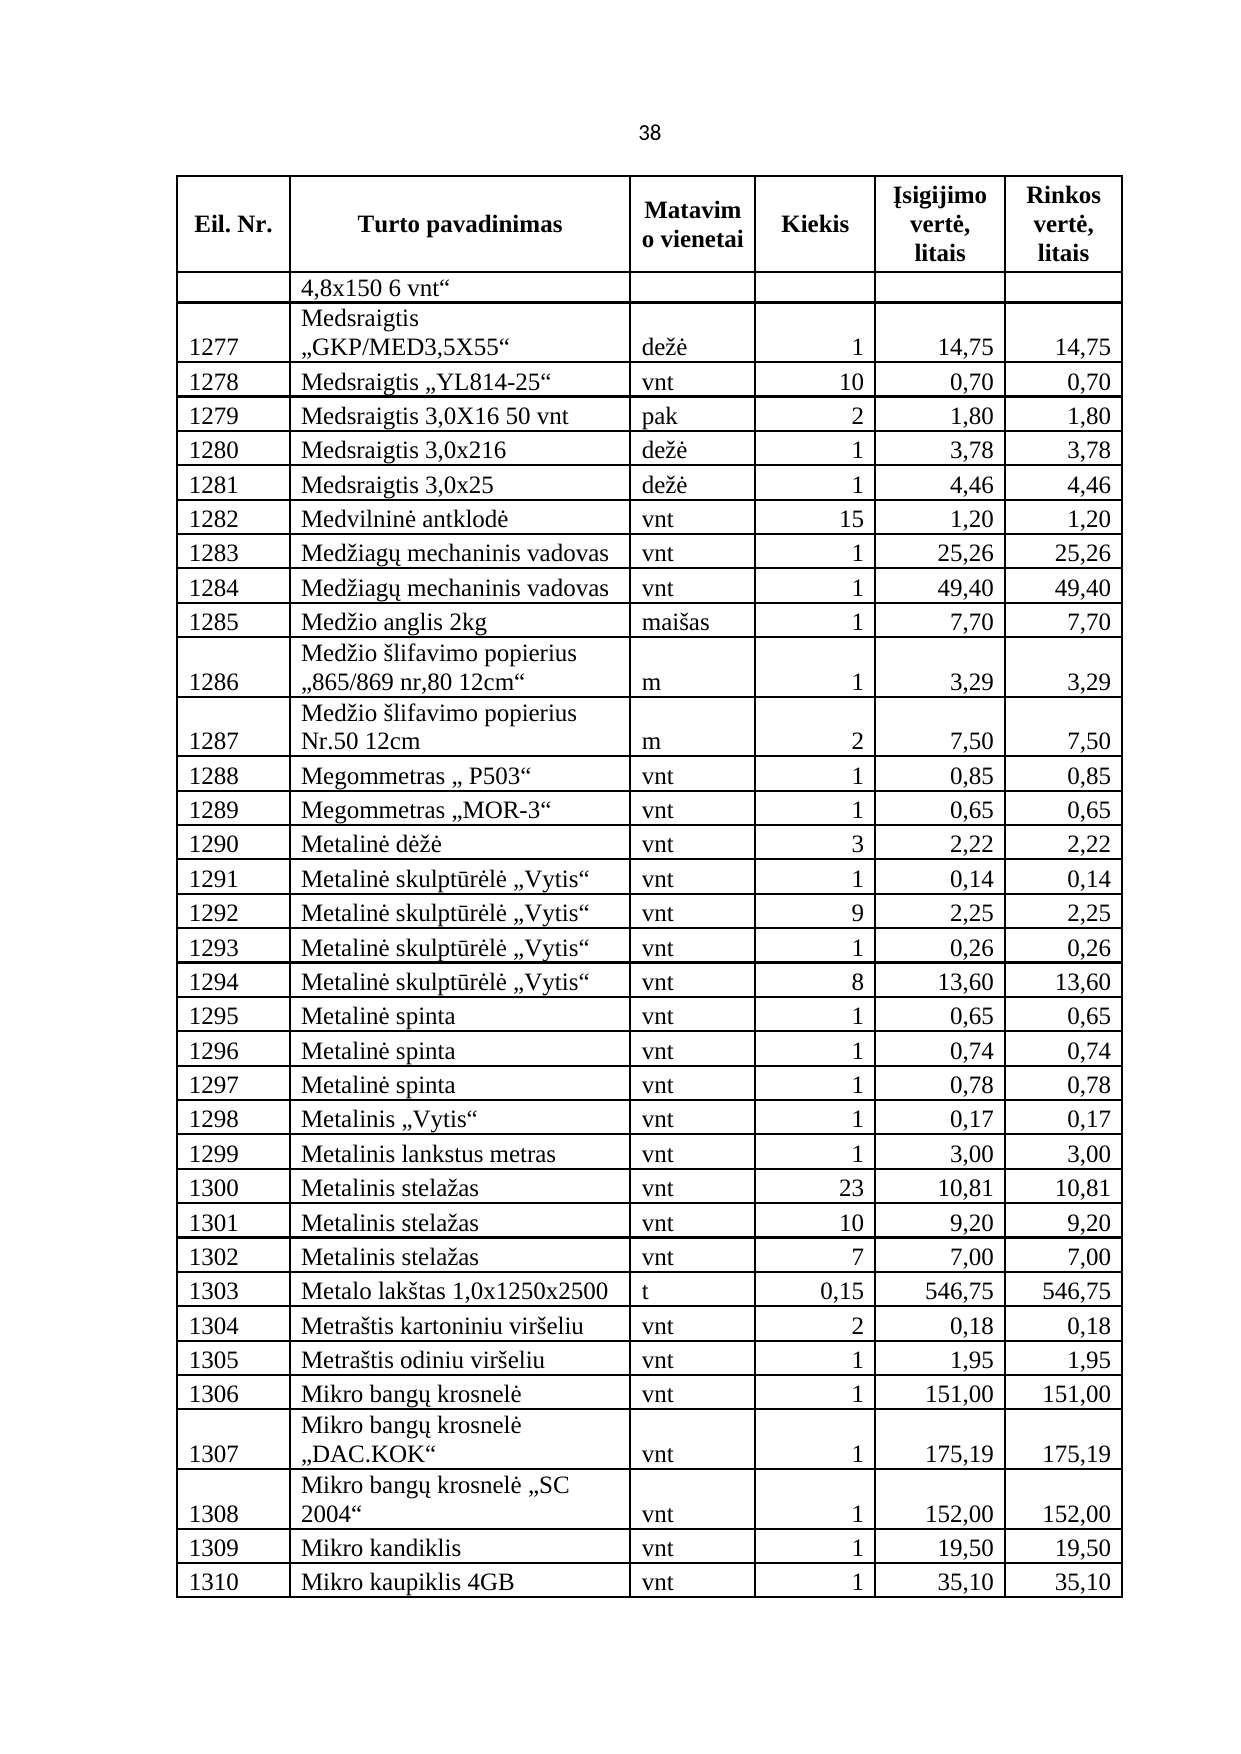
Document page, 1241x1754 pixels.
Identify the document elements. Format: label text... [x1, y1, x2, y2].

table_cell 1 [756, 466, 874, 498]
table_cell 1288 [178, 757, 289, 789]
table_cell 1 [756, 1410, 874, 1468]
table_cell 1 [756, 604, 874, 636]
table_cell vnt [631, 501, 754, 533]
table_cell 1309 [178, 1530, 289, 1562]
table_cell Medžio šlifavimo popierius Nr.50 12cm [291, 698, 629, 755]
table_cell 0,15 [756, 1273, 874, 1305]
table_cell vnt [631, 998, 754, 1030]
table_cell 1 [756, 1101, 874, 1133]
table_cell 1277 [178, 304, 289, 361]
table_cell 19,50 [876, 1530, 1004, 1562]
table_cell 0,18 [876, 1307, 1004, 1339]
table_cell 2,22 [1006, 826, 1121, 858]
table_cell 9,20 [876, 1204, 1004, 1236]
table_cell Mikro kandiklis [291, 1530, 629, 1562]
table_cell vnt [631, 1032, 754, 1064]
table_cell 546,75 [876, 1273, 1004, 1305]
table_cell 1285 [178, 604, 289, 636]
table_cell vnt [631, 363, 754, 395]
table_cell vnt [631, 1239, 754, 1271]
table_cell 0,14 [1006, 860, 1121, 893]
table_cell 1280 [178, 432, 289, 464]
table_cell 0,78 [876, 1067, 1004, 1099]
table_cell 1283 [178, 535, 289, 567]
table_cell 1294 [178, 964, 289, 996]
table_cell 49,40 [876, 569, 1004, 602]
table_cell 0,26 [876, 929, 1004, 961]
table_cell Medsraigtis „GKP/MED3,5X55“ [291, 304, 629, 361]
table_cell 175,19 [876, 1410, 1004, 1468]
table_cell vnt [631, 792, 754, 824]
table_cell 151,00 [876, 1376, 1004, 1408]
table_cell Metalinis „Vytis“ [291, 1101, 629, 1133]
table_cell 1303 [178, 1273, 289, 1305]
table_cell 0,14 [876, 860, 1004, 893]
table_cell Mikro kaupiklis 4GB [291, 1564, 629, 1596]
table_cell vnt [631, 535, 754, 567]
table_cell Metalinė spinta [291, 1067, 629, 1099]
table_cell Medsraigtis 3,0x216 [291, 432, 629, 464]
table_cell 1,20 [1006, 501, 1121, 533]
table_cell 2,25 [876, 895, 1004, 927]
table_cell 1 [756, 535, 874, 567]
table_cell 0,85 [1006, 757, 1121, 789]
table_cell 0,65 [876, 998, 1004, 1030]
table_cell 7 [756, 1239, 874, 1271]
table_cell 152,00 [876, 1470, 1004, 1527]
table_cell 1 [756, 792, 874, 824]
table_cell 1 [756, 1067, 874, 1099]
table_cell vnt [631, 1342, 754, 1374]
table_cell 0,78 [1006, 1067, 1121, 1099]
table_cell 3,00 [876, 1135, 1004, 1168]
table_cell 7,50 [876, 698, 1004, 755]
table_cell 1297 [178, 1067, 289, 1099]
table_cell Medžiagų mechaninis vadovas [291, 569, 629, 602]
table_cell Metalinė skulptūrėlė „Vytis“ [291, 964, 629, 996]
table_cell vnt [631, 1564, 754, 1596]
table_cell 1 [756, 757, 874, 789]
table_cell Medžio anglis 2kg [291, 604, 629, 636]
table_cell 151,00 [1006, 1376, 1121, 1408]
table_cell Metalinė skulptūrėlė „Vytis“ [291, 895, 629, 927]
table_cell m [631, 698, 754, 755]
table_cell 10 [756, 1204, 874, 1236]
table_cell 546,75 [1006, 1273, 1121, 1305]
table_cell 0,70 [1006, 363, 1121, 395]
table_cell vnt [631, 1530, 754, 1562]
table_cell 1282 [178, 501, 289, 533]
table_cell Metalinė spinta [291, 1032, 629, 1064]
table_cell 7,70 [1006, 604, 1121, 636]
table_cell 1299 [178, 1135, 289, 1168]
table_cell Metalo lakštas 1,0x1250x2500 [291, 1273, 629, 1305]
table_cell dežė [631, 432, 754, 464]
table_cell [756, 273, 874, 301]
table_cell 10,81 [1006, 1170, 1121, 1202]
table_cell 1 [756, 1032, 874, 1064]
table_cell maišas [631, 604, 754, 636]
table_cell 1301 [178, 1204, 289, 1236]
table_cell 3,78 [876, 432, 1004, 464]
table_cell Metalinis stelažas [291, 1204, 629, 1236]
table_cell 19,50 [1006, 1530, 1121, 1562]
table_cell vnt [631, 1101, 754, 1133]
table_cell Mikro bangų krosnelė „SC 2004“ [291, 1470, 629, 1527]
table_cell Metalinė spinta [291, 998, 629, 1030]
table_cell 1 [756, 998, 874, 1030]
table_cell 1 [756, 1564, 874, 1596]
table_cell Medsraigtis „YL814-25“ [291, 363, 629, 395]
table_header Turto pavadinimas [291, 177, 629, 271]
table_cell 1281 [178, 466, 289, 498]
table_cell 0,17 [1006, 1101, 1121, 1133]
table_cell vnt [631, 569, 754, 602]
table_cell 1293 [178, 929, 289, 961]
table_cell 1 [756, 1342, 874, 1374]
table_cell 1 [756, 304, 874, 361]
table_cell vnt [631, 929, 754, 961]
table_header Rinkos vertė, litais [1006, 177, 1121, 271]
table_cell 9,20 [1006, 1204, 1121, 1236]
table_cell 10 [756, 363, 874, 395]
table_cell 1290 [178, 826, 289, 858]
table_cell 1 [756, 638, 874, 696]
table_cell vnt [631, 895, 754, 927]
table_cell 3 [756, 826, 874, 858]
table_cell vnt [631, 1135, 754, 1168]
table_header Matavimo vienetai [631, 177, 754, 271]
table_cell 23 [756, 1170, 874, 1202]
table_cell 2,25 [1006, 895, 1121, 927]
table_cell 4,46 [1006, 466, 1121, 498]
table_cell 0,26 [1006, 929, 1121, 961]
table_cell dežė [631, 466, 754, 498]
table_cell 3,78 [1006, 432, 1121, 464]
table_cell 7,00 [1006, 1239, 1121, 1271]
table_cell 4,8x150 6 vnt“ [291, 273, 629, 301]
table_cell 1 [756, 1530, 874, 1562]
table_cell 0,17 [876, 1101, 1004, 1133]
table_cell Mikro bangų krosnelė [291, 1376, 629, 1408]
table_cell 3,00 [1006, 1135, 1121, 1168]
table_cell 1306 [178, 1376, 289, 1408]
table_cell 1 [756, 1376, 874, 1408]
table_cell 1 [756, 1470, 874, 1527]
table_cell 9 [756, 895, 874, 927]
table_cell 2 [756, 398, 874, 430]
table_cell 0,74 [876, 1032, 1004, 1064]
table_cell 7,00 [876, 1239, 1004, 1271]
table_cell 152,00 [1006, 1470, 1121, 1527]
table_cell pak [631, 398, 754, 430]
table_cell Metalinė skulptūrėlė „Vytis“ [291, 860, 629, 893]
table_cell 1,80 [1006, 398, 1121, 430]
table_cell 1308 [178, 1470, 289, 1527]
table_cell 49,40 [1006, 569, 1121, 602]
table_cell [178, 273, 289, 301]
table_cell 35,10 [876, 1564, 1004, 1596]
table_cell [1006, 273, 1121, 301]
table_cell 1 [756, 1135, 874, 1168]
table_cell Metalinis lankstus metras [291, 1135, 629, 1168]
table_cell 1,95 [1006, 1342, 1121, 1374]
table_cell 1 [756, 569, 874, 602]
table_cell dežė [631, 304, 754, 361]
table_cell 1302 [178, 1239, 289, 1271]
table_cell 25,26 [876, 535, 1004, 567]
table_cell 25,26 [1006, 535, 1121, 567]
table_cell 1295 [178, 998, 289, 1030]
table_cell 1289 [178, 792, 289, 824]
table_cell 3,29 [876, 638, 1004, 696]
table_cell 0,18 [1006, 1307, 1121, 1339]
table_cell Medžiagų mechaninis vadovas [291, 535, 629, 567]
table_cell vnt [631, 1067, 754, 1099]
table_cell m [631, 638, 754, 696]
table_cell 10,81 [876, 1170, 1004, 1202]
table_cell 1296 [178, 1032, 289, 1064]
table_cell Metraštis kartoniniu viršeliu [291, 1307, 629, 1339]
table_cell vnt [631, 757, 754, 789]
table_cell Metalinė dėžė [291, 826, 629, 858]
table_cell Medžio šlifavimo popierius „865/869 nr,80 12cm“ [291, 638, 629, 696]
table_cell 1,80 [876, 398, 1004, 430]
table_cell 2 [756, 698, 874, 755]
table_cell 175,19 [1006, 1410, 1121, 1468]
table_cell vnt [631, 826, 754, 858]
table_cell t [631, 1273, 754, 1305]
table_cell Megommetras „MOR-3“ [291, 792, 629, 824]
table_cell 7,70 [876, 604, 1004, 636]
table_cell vnt [631, 964, 754, 996]
table_cell 1287 [178, 698, 289, 755]
table_cell 1292 [178, 895, 289, 927]
table_cell 3,29 [1006, 638, 1121, 696]
table_cell 4,46 [876, 466, 1004, 498]
table_cell 1305 [178, 1342, 289, 1374]
table_cell 1304 [178, 1307, 289, 1339]
table_cell 0,65 [1006, 792, 1121, 824]
table_cell 0,85 [876, 757, 1004, 789]
table_cell vnt [631, 1170, 754, 1202]
table_cell 0,65 [1006, 998, 1121, 1030]
table_cell 15 [756, 501, 874, 533]
table_cell 7,50 [1006, 698, 1121, 755]
table_cell 1,95 [876, 1342, 1004, 1374]
table_cell 35,10 [1006, 1564, 1121, 1596]
table_cell vnt [631, 1307, 754, 1339]
table_cell 14,75 [876, 304, 1004, 361]
table_cell 1 [756, 929, 874, 961]
table_cell 13,60 [1006, 964, 1121, 996]
table_cell Metalinis stelažas [291, 1239, 629, 1271]
table_cell vnt [631, 1470, 754, 1527]
table_header Įsigijimo vertė, litais [876, 177, 1004, 271]
table_cell 0,70 [876, 363, 1004, 395]
table_cell Medsraigtis 3,0x25 [291, 466, 629, 498]
table_cell 2 [756, 1307, 874, 1339]
table_cell vnt [631, 1204, 754, 1236]
table_cell vnt [631, 1376, 754, 1408]
table_cell 1298 [178, 1101, 289, 1133]
table_cell 1307 [178, 1410, 289, 1468]
table_cell 14,75 [1006, 304, 1121, 361]
table_cell 1278 [178, 363, 289, 395]
table_cell 1284 [178, 569, 289, 602]
table_cell 1310 [178, 1564, 289, 1596]
table_cell 0,65 [876, 792, 1004, 824]
table_cell 1279 [178, 398, 289, 430]
table_cell 1,20 [876, 501, 1004, 533]
table_header Kiekis [756, 177, 874, 271]
table_cell Metalinis stelažas [291, 1170, 629, 1202]
table_cell vnt [631, 1410, 754, 1468]
table_cell 1300 [178, 1170, 289, 1202]
table_cell 8 [756, 964, 874, 996]
table_header Eil. Nr. [178, 177, 289, 271]
table_cell 1291 [178, 860, 289, 893]
table_cell 0,74 [1006, 1032, 1121, 1064]
table_cell Metraštis odiniu viršeliu [291, 1342, 629, 1374]
table_cell Metalinė skulptūrėlė „Vytis“ [291, 929, 629, 961]
table_cell Megommetras „ P503“ [291, 757, 629, 789]
table_cell vnt [631, 860, 754, 893]
table_cell 1 [756, 860, 874, 893]
table_cell Medvilninė antklodė [291, 501, 629, 533]
table_cell 2,22 [876, 826, 1004, 858]
table_cell 1 [756, 432, 874, 464]
table_cell [876, 273, 1004, 301]
table_cell [631, 273, 754, 301]
table_cell Medsraigtis 3,0X16 50 vnt [291, 398, 629, 430]
table_cell 1286 [178, 638, 289, 696]
table_cell 13,60 [876, 964, 1004, 996]
table_cell Mikro bangų krosnelė „DAC.KOK“ [291, 1410, 629, 1468]
